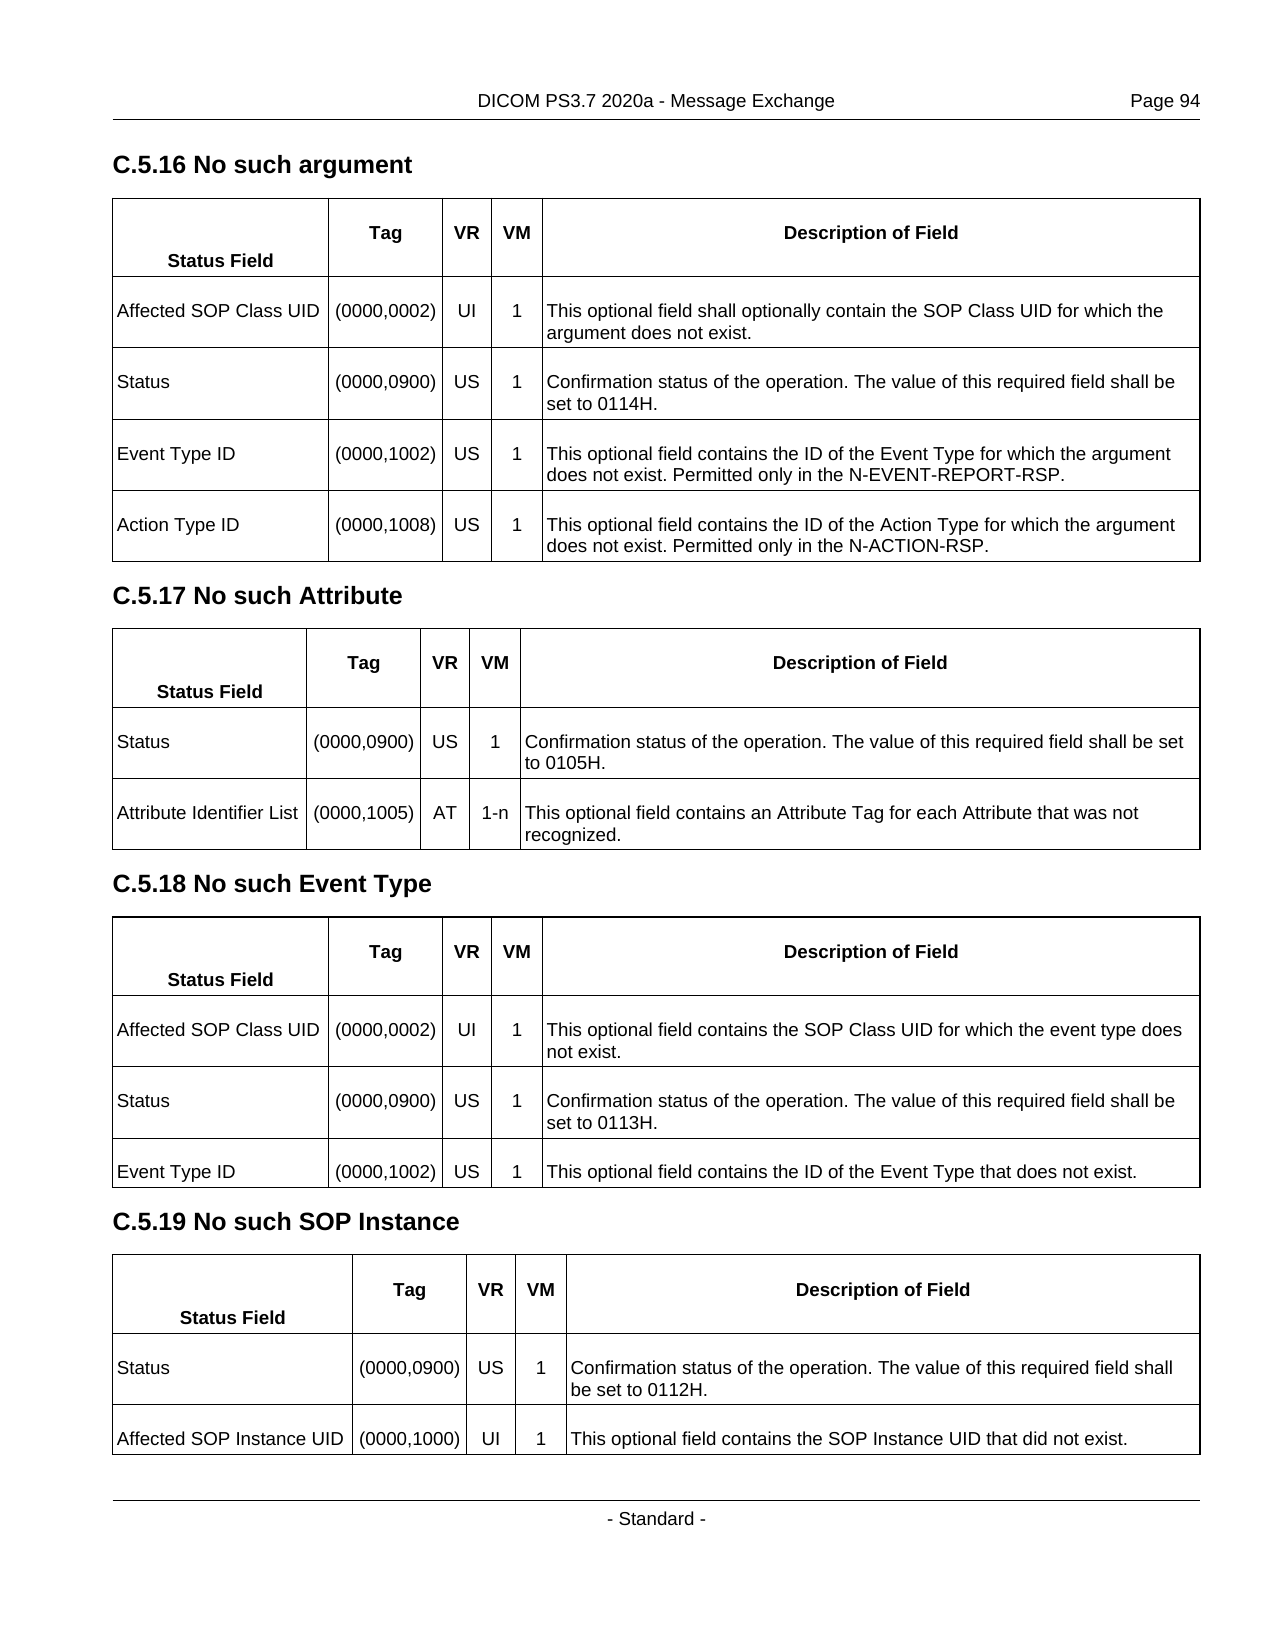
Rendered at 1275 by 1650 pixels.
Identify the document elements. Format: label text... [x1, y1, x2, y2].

table_cell (0000,0002) [329, 277, 442, 347]
table_cell Event Type ID [113, 420, 328, 490]
table_header Description of Field [521, 629, 1199, 707]
table_cell This optional field shall optionally contain the SOP Class UID for which the argument does not exist. [543, 277, 1199, 347]
table_cell This optional field contains an Attribute Tag for each Attribute that was not recognized. [521, 779, 1199, 849]
table_cell 1 [492, 420, 542, 490]
table_cell (0000,1005) [307, 779, 420, 849]
table_cell Status [113, 708, 306, 778]
table_cell This optional field contains the SOP Class UID for which the event type does not exist. [543, 996, 1199, 1066]
table_cell Affected SOP Class UID [113, 996, 328, 1066]
table_cell (0000,0900) [307, 708, 420, 778]
text C.5.19 No such SOP Instance [112, 1207, 1200, 1236]
table_cell 1 [492, 491, 542, 561]
table_header Tag [329, 918, 442, 995]
table_cell Affected SOP Instance UID [113, 1405, 352, 1454]
table_cell US [443, 491, 491, 561]
table_cell UI [467, 1405, 515, 1454]
table_cell US [443, 1139, 491, 1187]
table_header Description of Field [543, 918, 1199, 995]
table_cell US [443, 348, 491, 418]
table_cell AT [421, 779, 469, 849]
table_header Status Field [113, 918, 328, 995]
text C.5.18 No such Event Type [112, 869, 1200, 898]
table_header Description of Field [567, 1255, 1199, 1333]
table_header Tag [329, 199, 442, 276]
table_cell 1-n [470, 779, 520, 849]
table_header VR [421, 629, 469, 707]
table_cell Status [113, 348, 328, 418]
table_cell This optional field contains the ID of the Event Type for which the argument does not exist. Permitted only in the N-EVENT-REPORT-RSP. [543, 420, 1199, 490]
table_header VM [516, 1255, 566, 1333]
table_cell Confirmation status of the operation. The value of this required field shall be set to 0113H. [543, 1067, 1199, 1137]
table_cell (0000,1000) [353, 1405, 466, 1454]
table_cell (0000,0900) [329, 348, 442, 418]
table_header Tag [353, 1255, 466, 1333]
table_cell Status [113, 1067, 328, 1137]
table_cell Status [113, 1334, 352, 1404]
table_header VR [443, 199, 491, 276]
table_cell (0000,1002) [329, 420, 442, 490]
table_cell Confirmation status of the operation. The value of this required field shall be set to 0112H. [567, 1334, 1199, 1404]
table_header Status Field [113, 199, 328, 276]
table_cell (0000,0900) [329, 1067, 442, 1137]
table_cell Affected SOP Class UID [113, 277, 328, 347]
table_cell This optional field contains the ID of the Action Type for which the argument does not exist. Permitted only in the N-ACTION-RSP. [543, 491, 1199, 561]
table_cell 1 [516, 1405, 566, 1454]
table_cell UI [443, 277, 491, 347]
table_cell Confirmation status of the operation. The value of this required field shall be set to 0114H. [543, 348, 1199, 418]
table_header Description of Field [543, 199, 1199, 276]
table_cell UI [443, 996, 491, 1066]
table_cell US [443, 1067, 491, 1137]
text C.5.17 No such Attribute [112, 581, 1200, 609]
table_cell (0000,1008) [329, 491, 442, 561]
table_header VM [492, 918, 542, 995]
table_cell 1 [516, 1334, 566, 1404]
table_cell 1 [492, 348, 542, 418]
table_cell Attribute Identifier List [113, 779, 306, 849]
table_cell 1 [492, 996, 542, 1066]
table_header Status Field [113, 1255, 352, 1333]
table_cell (0000,1002) [329, 1139, 442, 1187]
table_cell 1 [492, 1139, 542, 1187]
table_header VR [443, 918, 491, 995]
text C.5.16 No such argument [112, 150, 1200, 179]
table_header Status Field [113, 629, 306, 707]
table_header VM [492, 199, 542, 276]
table_header VR [467, 1255, 515, 1333]
table_cell 1 [492, 277, 542, 347]
table_cell US [443, 420, 491, 490]
table_cell Event Type ID [113, 1139, 328, 1187]
table_cell This optional field contains the ID of the Event Type that does not exist. [543, 1139, 1199, 1187]
table_header Tag [307, 629, 420, 707]
table_cell (0000,0002) [329, 996, 442, 1066]
table_cell Action Type ID [113, 491, 328, 561]
table_cell US [421, 708, 469, 778]
table_header VM [470, 629, 520, 707]
table_cell US [467, 1334, 515, 1404]
table_cell 1 [470, 708, 520, 778]
table_cell Confirmation status of the operation. The value of this required field shall be set to 0105H. [521, 708, 1199, 778]
table_cell This optional field contains the SOP Instance UID that did not exist. [567, 1405, 1199, 1454]
table_cell 1 [492, 1067, 542, 1137]
table_cell (0000,0900) [353, 1334, 466, 1404]
